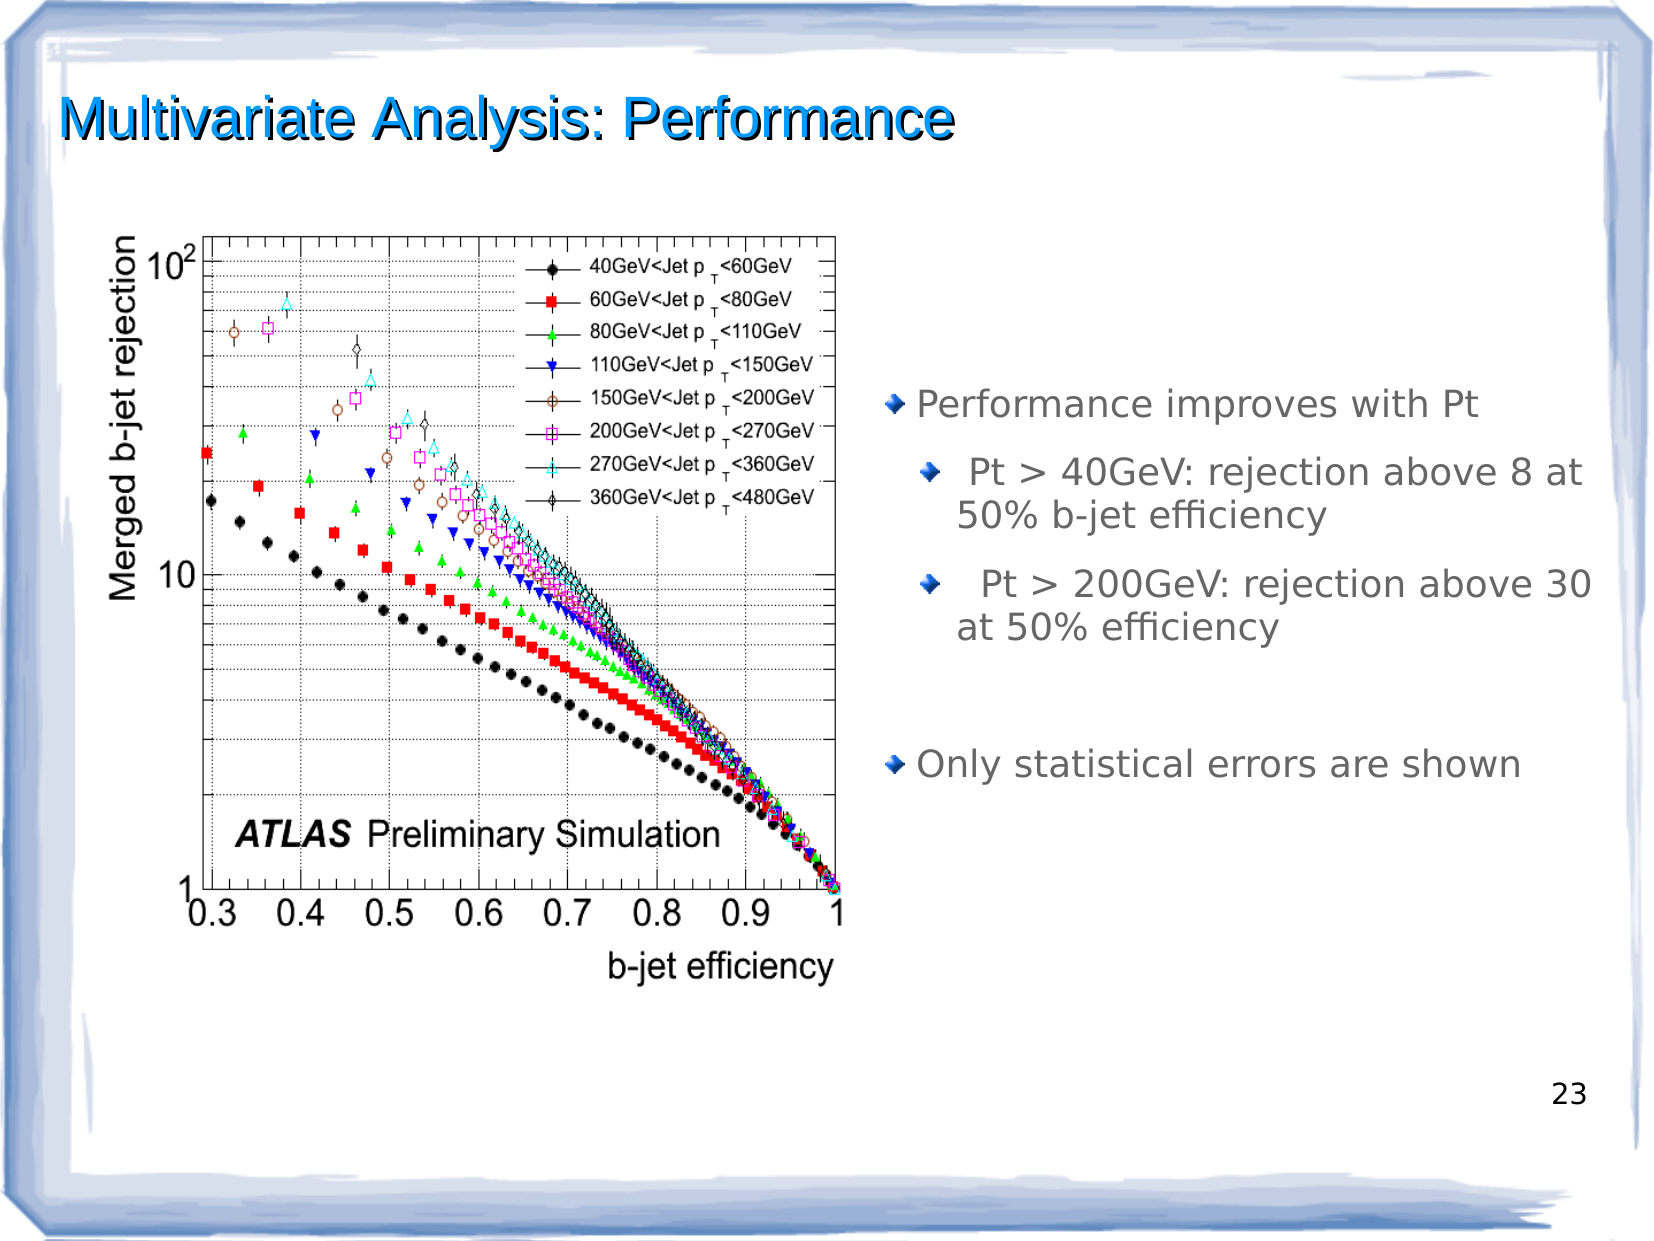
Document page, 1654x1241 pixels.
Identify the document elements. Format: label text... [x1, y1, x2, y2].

picture [0, 0, 1654, 1241]
text_box Performance improves with Pt Pt > 40GeV: rejection above 8 at 50% b-jet efficiency Pt > 200GeV: rejection above 30 at 50% efficiency Only statistical errors are shown [875, 375, 1621, 807]
title Multivariate Analysis: Performance [57, 45, 1276, 190]
